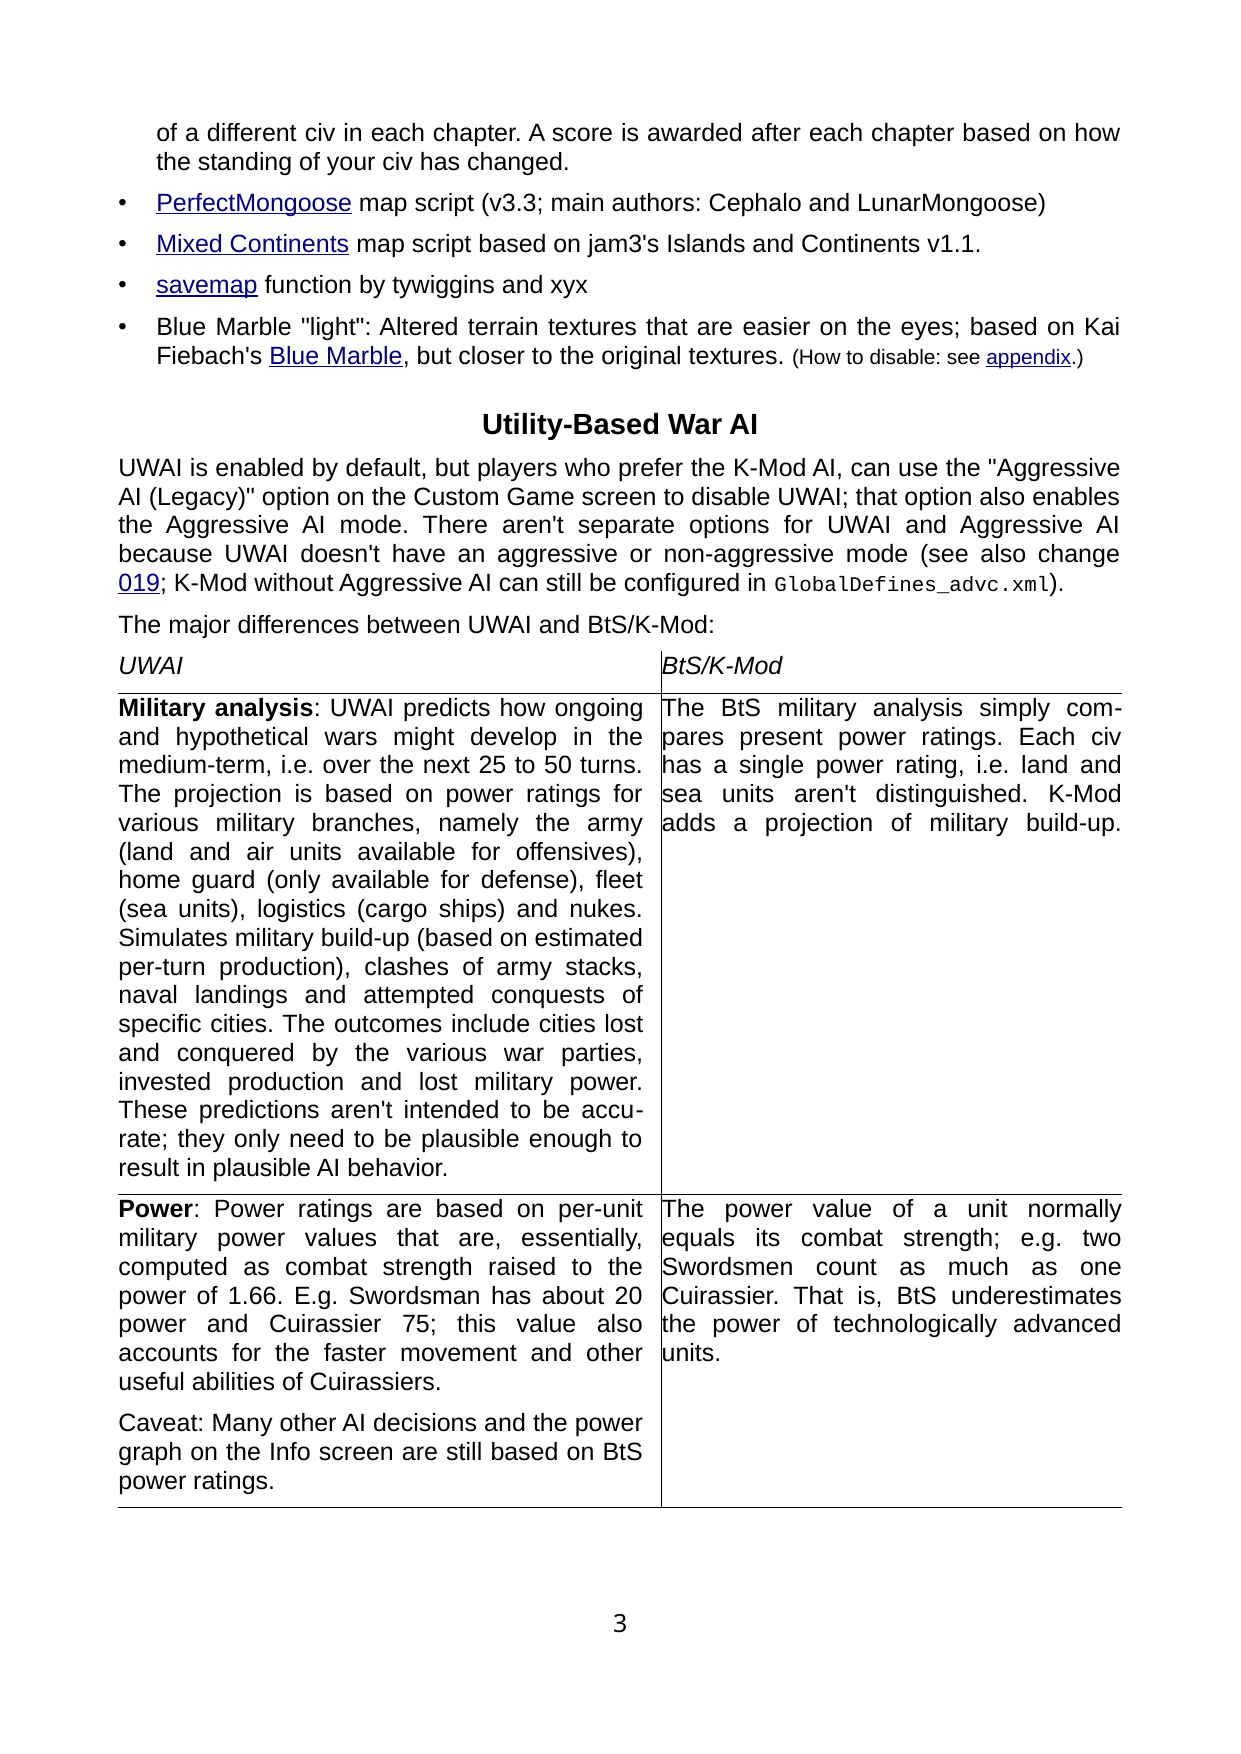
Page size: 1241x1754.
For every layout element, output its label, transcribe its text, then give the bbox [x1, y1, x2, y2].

list Mixed Continents map script based on jam3's Islands and Continents v1.1. [118, 229, 1122, 258]
subtitle Utility-Based War AI [118, 407, 1122, 440]
list PerfectMongoose map script (v3.3; main authors: Cephalo and LunarMongoose) [118, 188, 1122, 217]
list of a different civ in each chapter. A score is awarded after each chapter based on how the standing of your civ has changed. [118, 118, 1122, 176]
list Blue Marble "light": Altered terrain textures that are easier on the eyes; based on Kai Fiebach's Blue Marble, but closer to the original textures. (How to disable: see appendix.) [118, 312, 1122, 369]
table_header UWAI [118, 651, 661, 692]
table_cell Military analysis: UWAI predicts how ongoing and hypothetical wars might develop in the medium-term, i.e. over the next 25 to 50 turns. The projection is based on power ratings for various military branches, namely the army (land and air units available for offensives), home guard (only available for defense), fleet (sea units), logistics (cargo ships) and nukes. Simulates military build-up (based on estimated per-turn production), clashes of army stacks, naval landings and attempted conquests of specific cities. The outcomes include cities lost and conquered by the various war parties, invested production and lost military power. These predictions aren't intended to be accu­rate; they only need to be plausible enough to result in plausible AI behavior. [118, 694, 661, 1194]
table_cell The power value of a unit normally equals its combat strength; e.g. two Swordsmen count as much as one Cuirassier. That is, BtS underestimates the power of technologically advanced units. [662, 1195, 1122, 1507]
table_header BtS/K-Mod [662, 651, 1122, 692]
text The major differences between UWAI and BtS/K-Mod: [118, 610, 1122, 639]
table_cell The BtS military analysis simply com­pares present power ratings. Each civ has a single power rating, i.e. land and sea units aren't distinguished. K-Mod adds a projection of military build-up. [662, 694, 1122, 1194]
table_cell Power: Power ratings are based on per-unit military power values that are, essentially, computed as combat strength raised to the power of 1.66. E.g. Swordsman has about 20 power and Cuirassier 75; this value also accounts for the faster movement and other useful abilities of Cuirassiers. Caveat: Many other AI decisions and the power graph on the Info screen are still based on BtS power ratings. [118, 1195, 661, 1507]
text UWAI is enabled by default, but players who prefer the K-Mod AI, can use the "Aggressive AI (Legacy)" option on the Custom Game screen to disable UWAI; that option also enables the Aggressive AI mode. There aren't separate options for UWAI and Aggressive AI because UWAI doesn't have an aggressive or non-aggressive mode (see also change 019; K-Mod without Aggressive AI can still be configured in GlobalDefines_advc.xml). [118, 453, 1122, 597]
list savemap function by tywiggins and xyx [118, 271, 1122, 299]
